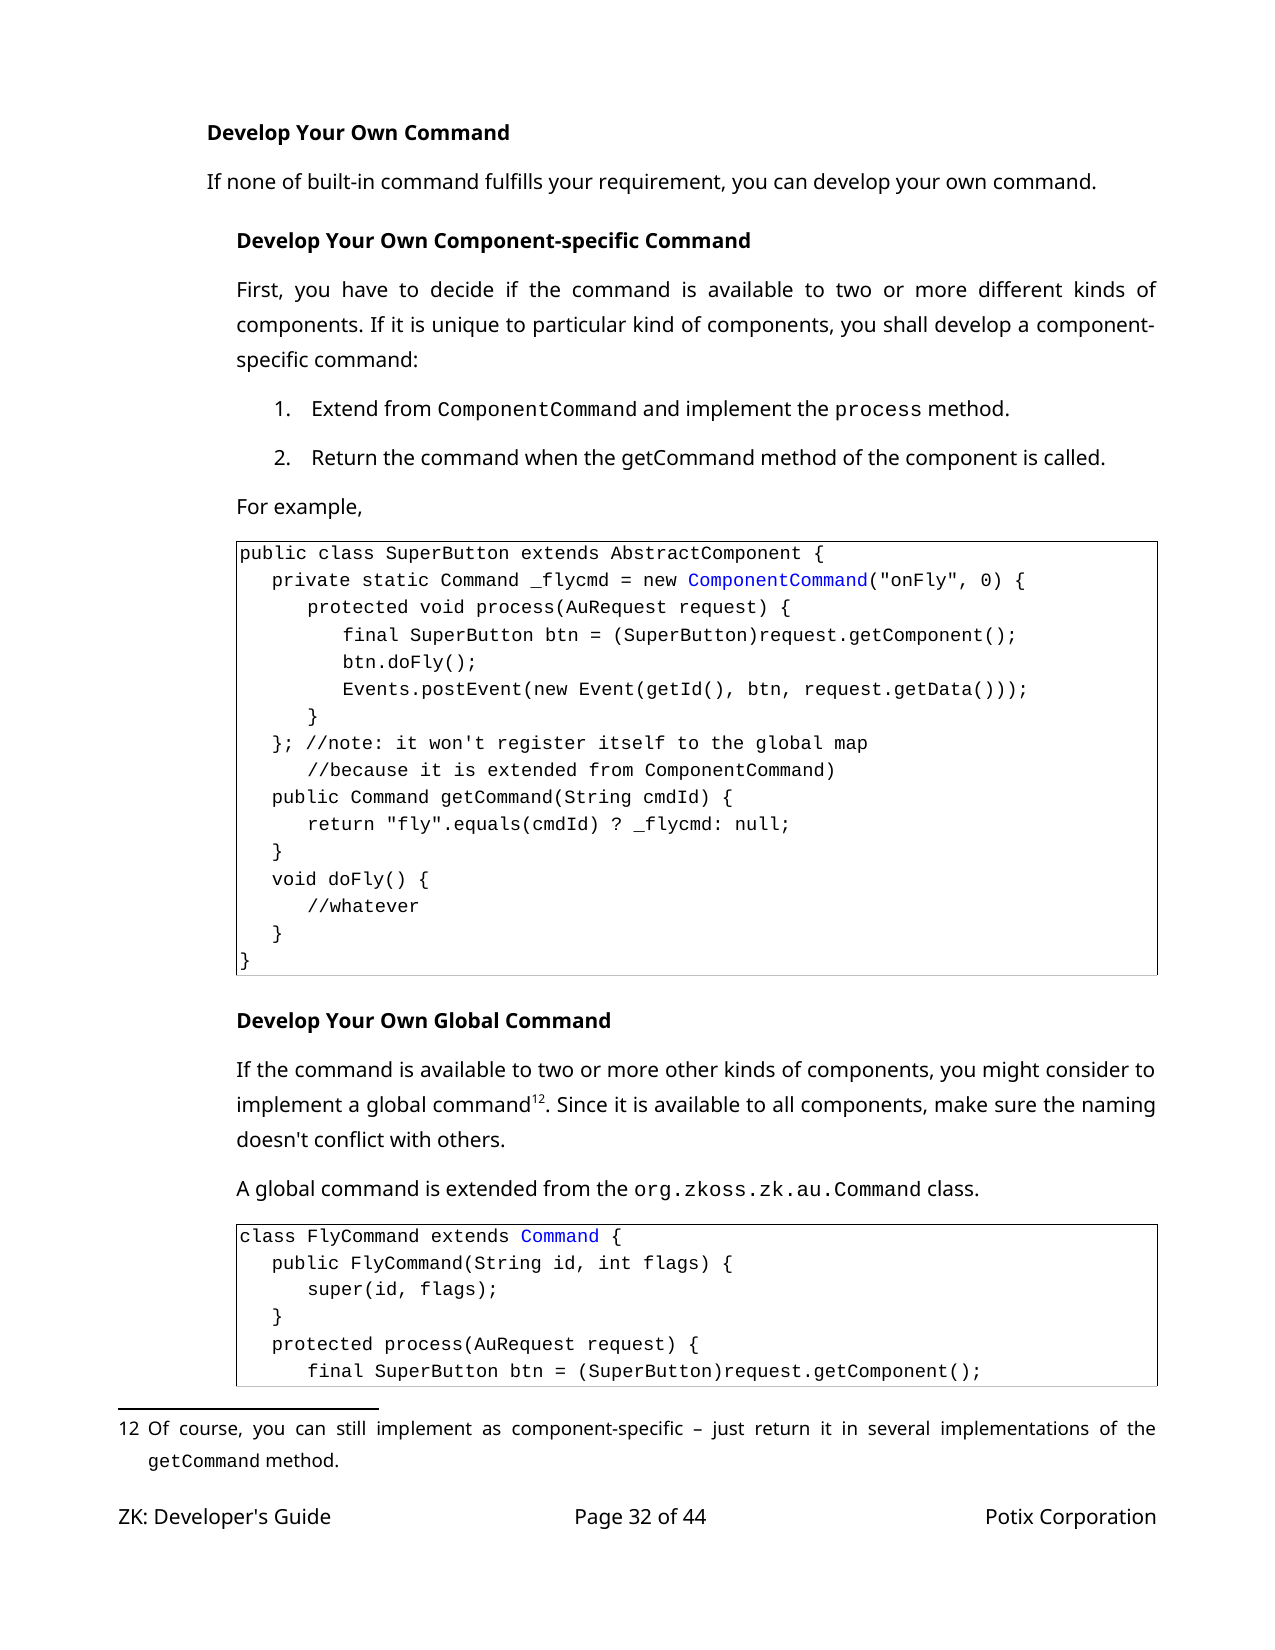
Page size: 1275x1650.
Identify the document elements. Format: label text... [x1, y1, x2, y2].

list Return the command when the getCommand method of the component is called. [274, 443, 1157, 471]
text final SuperButton btn = (SuperButton)request.getComponent(); [237, 1359, 1157, 1386]
text } [237, 921, 1157, 945]
subtitle Develop Your Own Global Command [236, 1006, 1157, 1034]
text For example, [236, 492, 1157, 520]
text protected void process(AuRequest request) { [237, 595, 1157, 619]
text public class SuperButton extends AbstractComponent { [237, 542, 1157, 565]
text final SuperButton btn = (SuperButton)request.getComponent(); [237, 622, 1157, 647]
text //because it is extended from ComponentCommand) [237, 758, 1157, 782]
text First, you have to decide if the command is available to two or more different kinds of components. If it is unique to particular kind of components, you shall develop a component-specific command: [236, 275, 1157, 373]
text } [237, 948, 1157, 975]
text If the command is available to two or more other kinds of components, you might consider to implement a global command. Since it is available to all components, make sure the naming doesn't conflict with others. [236, 1055, 1157, 1154]
subtitle Develop Your Own Command [207, 118, 1157, 146]
text Of course, you can still implement as component-specific – just return it in several implementations of the getCommand method. [118, 1415, 1157, 1473]
text } [237, 839, 1157, 864]
text //whatever [237, 894, 1157, 918]
text return "fly".equals(cmdId) ? _flycmd: null; [237, 812, 1157, 836]
text A global command is extended from the org.zkoss.zk.au.Command class. [236, 1174, 1157, 1203]
text public Command getCommand(String cmdId) { [237, 785, 1157, 809]
text class FlyCommand extends Command { [237, 1225, 1157, 1248]
text If none of built-in command fulfills your requirement, you can develop your own command. [207, 167, 1157, 195]
text btn.doFly(); [237, 650, 1157, 674]
text Events.postEvent(new Event(getId(), btn, request.getData())); } [237, 677, 1157, 728]
list Extend from ComponentCommand and implement the process method. [274, 394, 1157, 423]
text protected process(AuRequest request) { [237, 1332, 1157, 1356]
text public FlyCommand(String id, int flags) { super(id, flags); [237, 1251, 1157, 1301]
text private static Command _flycmd = new ComponentCommand("onFly", 0) { [237, 568, 1157, 592]
text } [237, 1304, 1157, 1329]
text void doFly() { [237, 867, 1157, 891]
subtitle Develop Your Own Component-specific Command [236, 226, 1157, 254]
text }; //note: it won't register itself to the global map [237, 731, 1157, 755]
